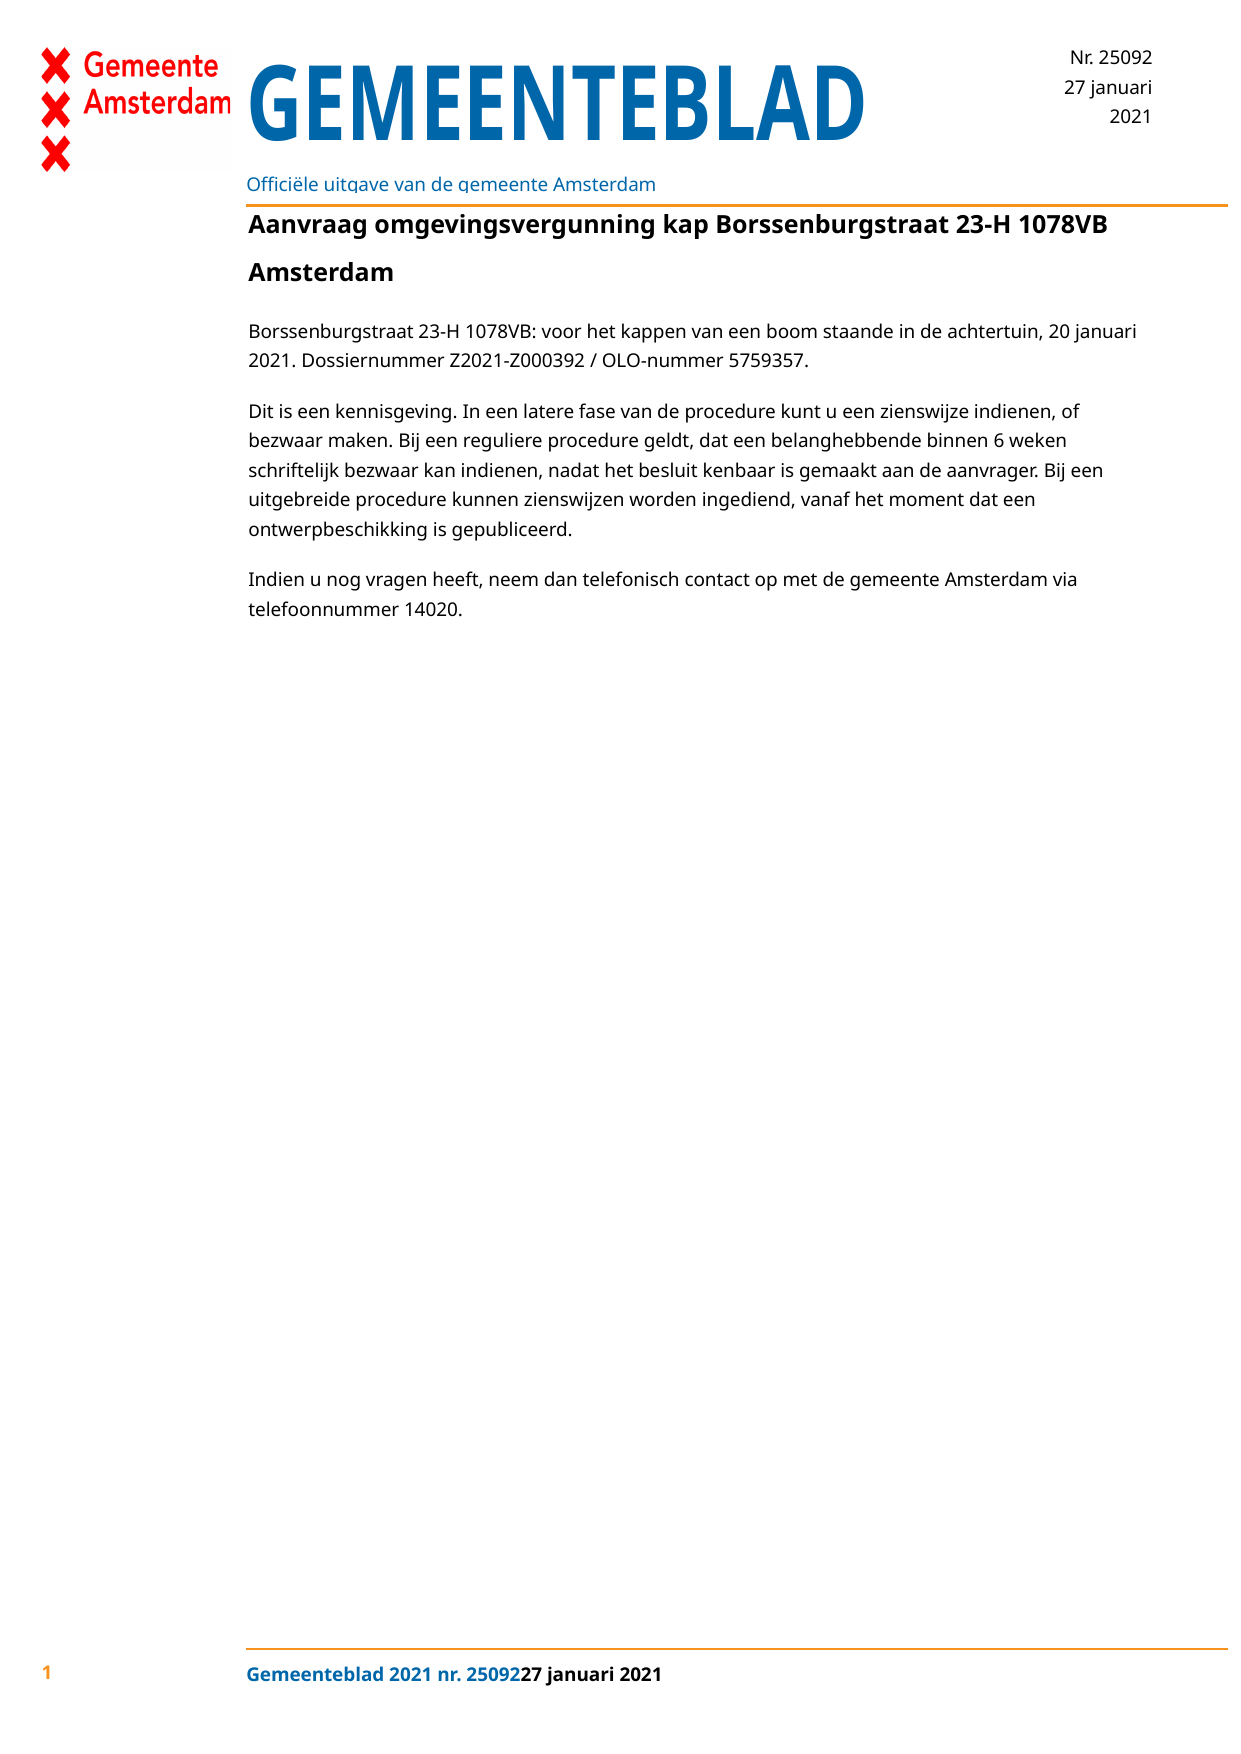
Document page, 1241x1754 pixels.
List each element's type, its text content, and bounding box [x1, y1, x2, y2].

text Indien u nog vragen heeft, neem dan telefonisch contact op met de gemeente Amsterdam via telefoonnummer 14020. [248, 567, 1152, 622]
text Dit is een kennisgeving. In een latere fase van de procedure kunt u een zienswijze indienen, of bezwaar maken. Bij een reguliere procedure geldt, dat een belanghebbende binnen 6 weken schriftelijk bezwaar kan indienen, nadat het besluit kenbaar is gemaakt aan de aanvrager. Bij een uitgebreide procedure kunnen zienswijzen worden ingediend, vanaf het moment dat een ontwerpbeschikking is gepubliceerd. [248, 398, 1152, 542]
picture [41, 47, 231, 172]
text Borssenburgstraat 23-H 1078VB: voor het kappen van een boom staande in de achtertuin, 20 januari 2021. Dossiernummer Z2021-Z000392 / OLO-nummer 5759357. [248, 318, 1152, 373]
text Aanvraag omgevingsvergunning kap Borssenburgstraat 23-H 1078VB Amsterdam [248, 207, 1152, 288]
